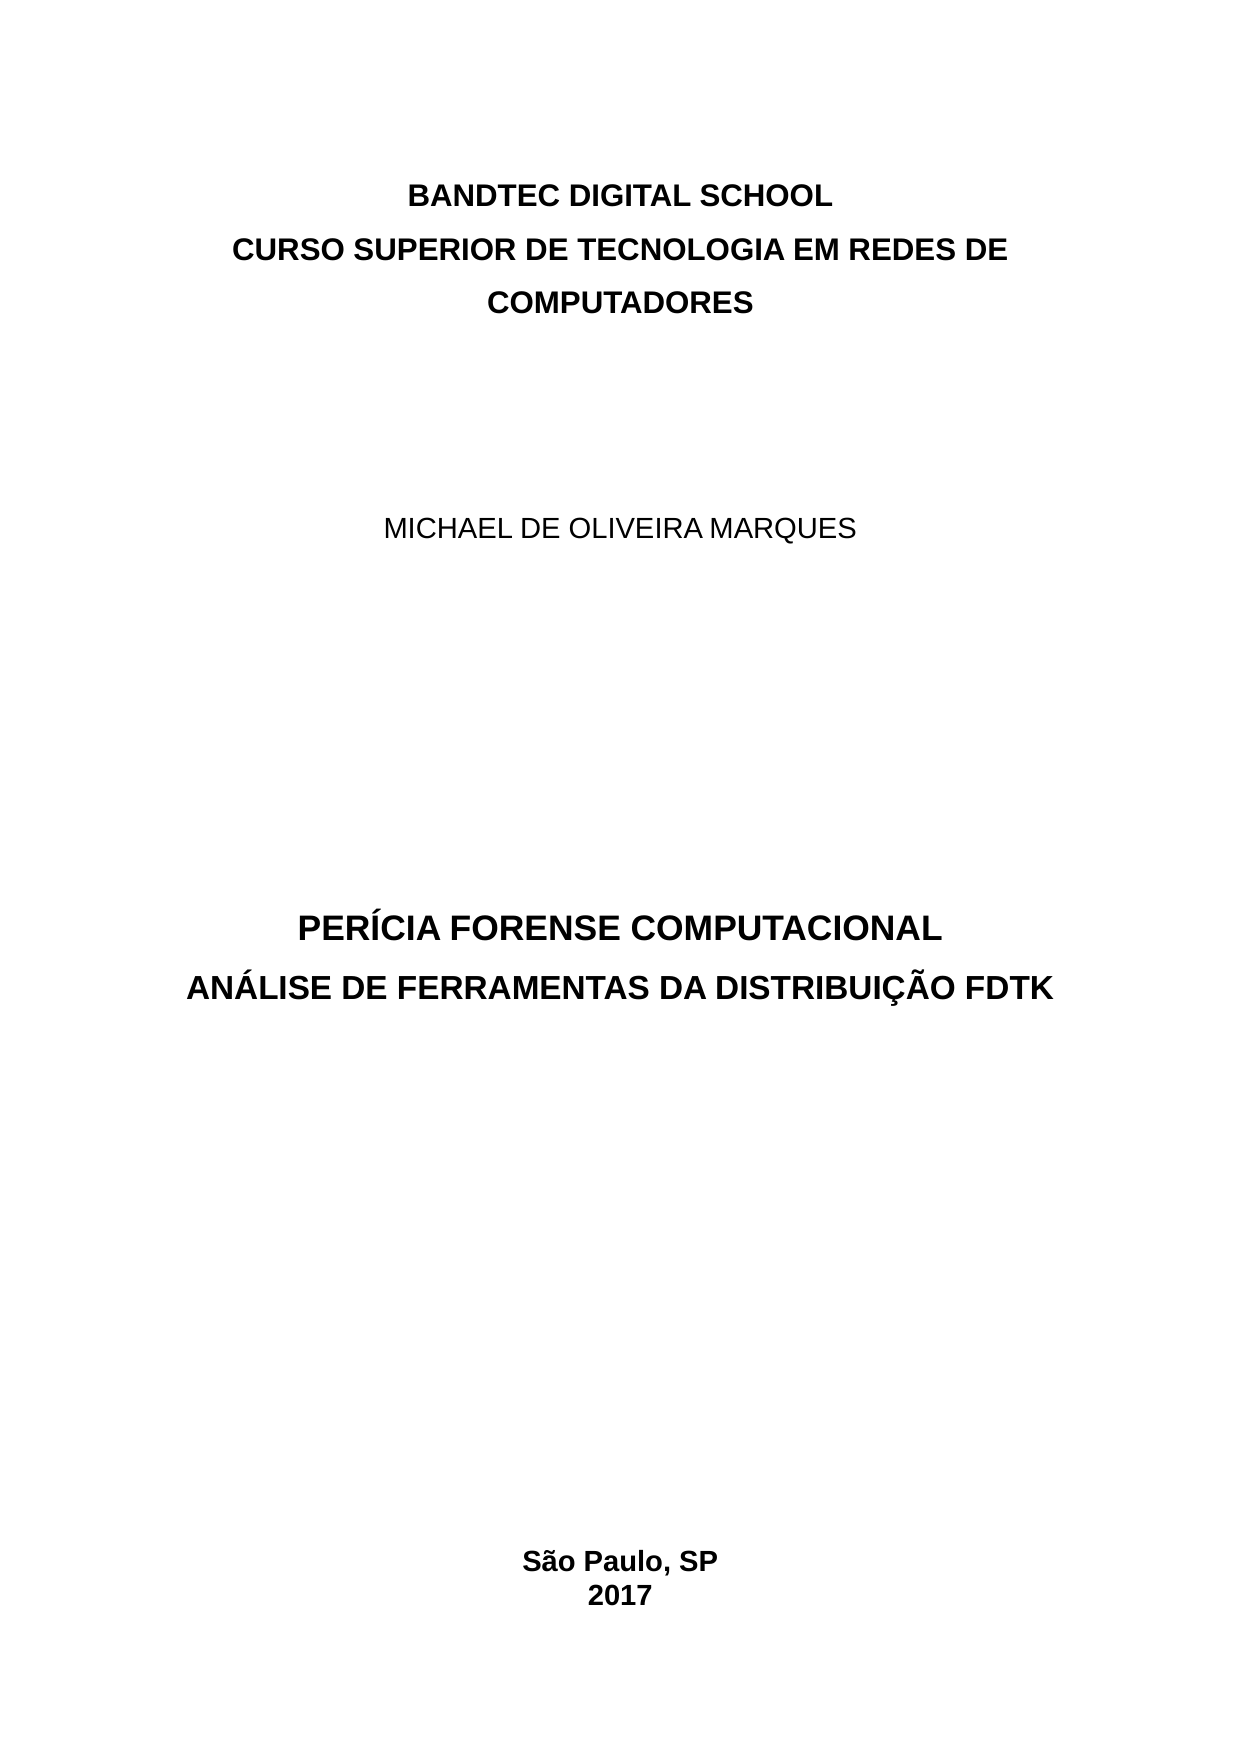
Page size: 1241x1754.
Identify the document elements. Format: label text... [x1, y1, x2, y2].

text ANÁLISE DE FERRAMENTAS DA DISTRIBUIÇÃO FDTK [118, 968, 1122, 1006]
text BANDTEC DIGITAL SCHOOL [118, 177, 1122, 213]
text São Paulo, SP [118, 1544, 1122, 1578]
text MICHAEL DE OLIVEIRA MARQUES [118, 511, 1122, 544]
text PERÍCIA FORENSE COMPUTACIONAL [118, 907, 1122, 948]
text CURSO SUPERIOR DE TECNOLOGIA EM REDES DE COMPUTADORES [118, 231, 1122, 320]
text 2017 [118, 1578, 1122, 1611]
